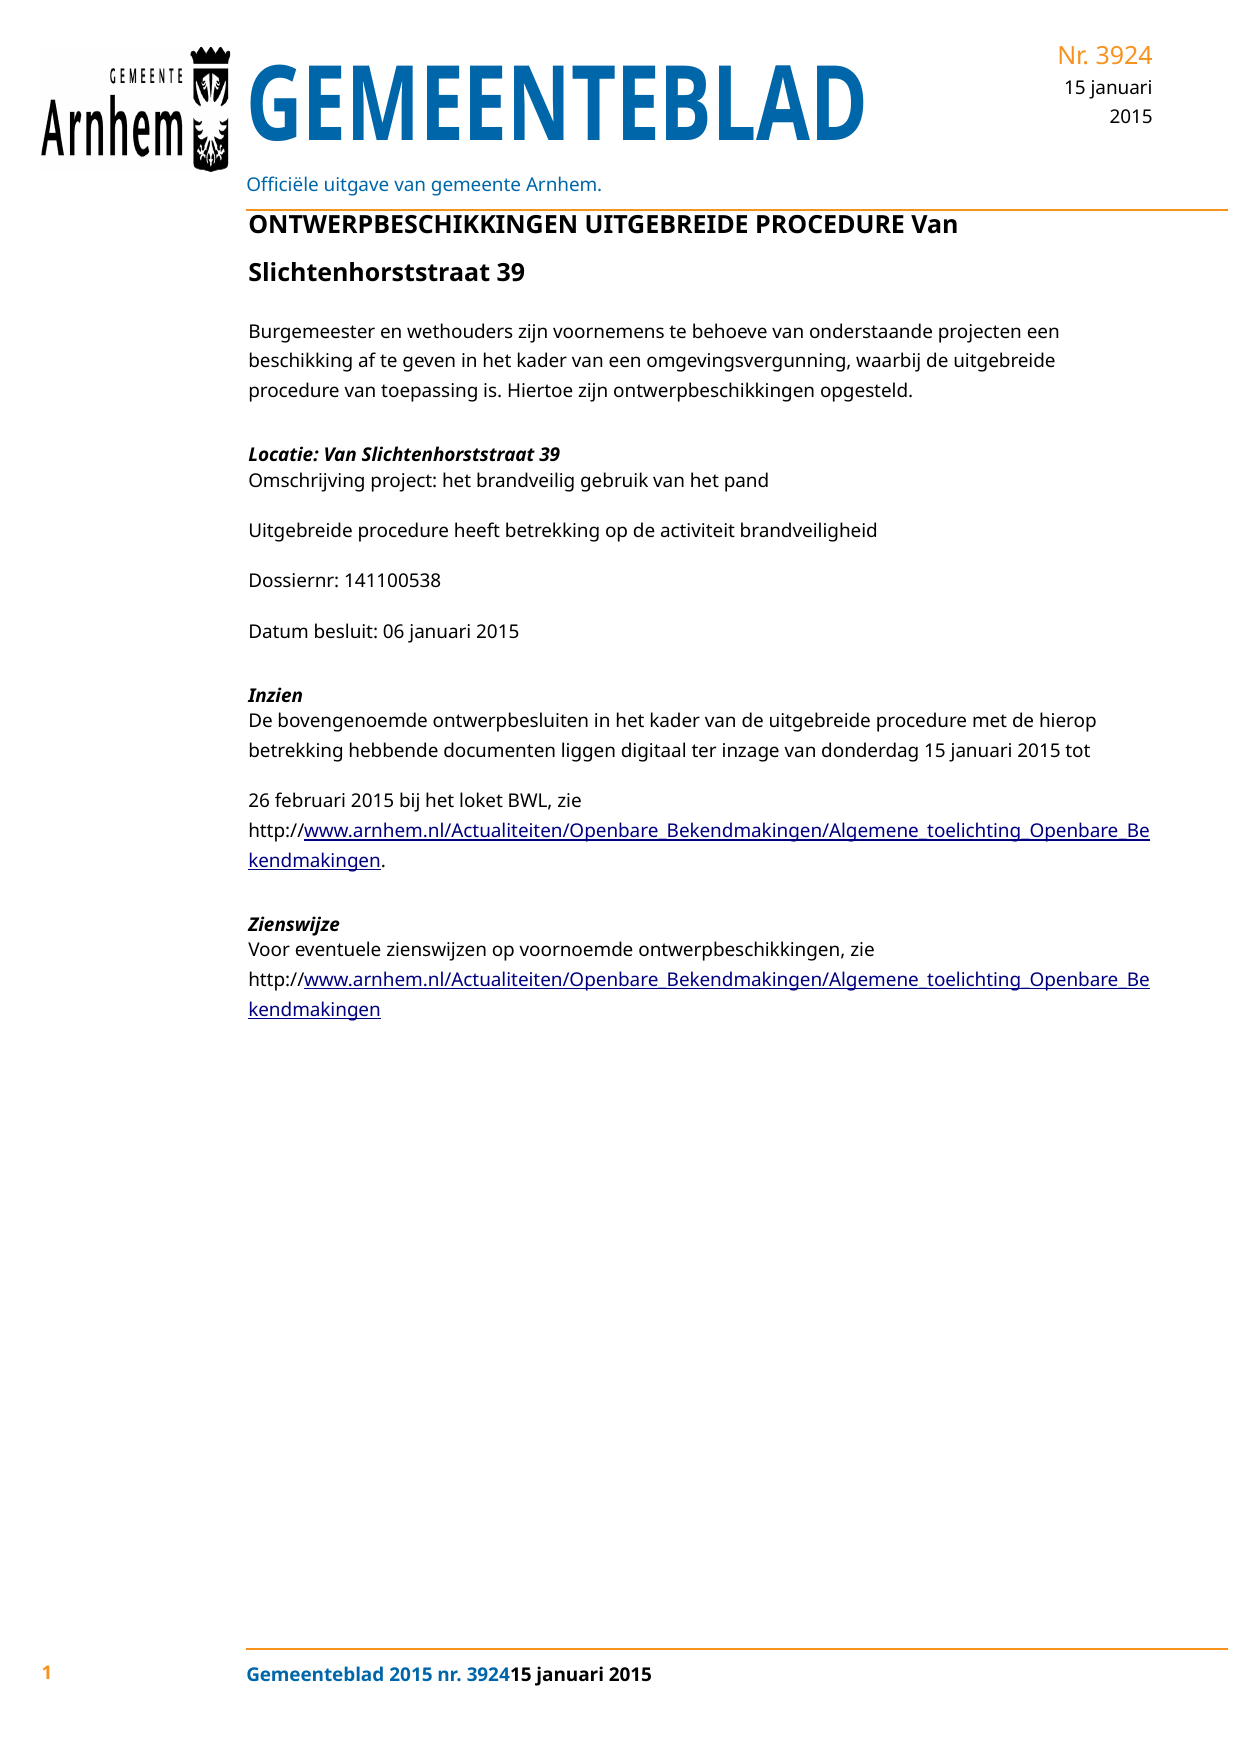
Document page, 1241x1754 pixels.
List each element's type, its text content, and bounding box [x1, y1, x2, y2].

text Burgemeester en wethouders zijn voornemens te behoeve van onderstaande projecten een beschikking af te geven in het kader van een omgevingsvergunning, waarbij de uitgebreide procedure van toepassing is. Hiertoe zijn ontwerpbeschikkingen opgesteld. [248, 318, 1152, 403]
text Uitgebreide procedure heeft betrekking op de activiteit brandveiligheid [248, 517, 1152, 543]
text Locatie: Van Slichtenhorststraat 39 [248, 441, 1152, 467]
text Datum besluit: 06 januari 2015 [248, 618, 1152, 644]
text Voor eventuele zienswijzen op voornoemde ontwerpbeschikkingen, zie http://www.arnhem.nl/Actualiteiten/Openbare_Bekendmakingen/Algemene_toelichting_Openbare_Bekendmakingen [248, 937, 1152, 1021]
text 26 februari 2015 bij het loket BWL, zie http://www.arnhem.nl/Actualiteiten/Openbare_Bekendmakingen/Algemene_toelichting_Openbare_Bekendmakingen. [248, 788, 1152, 873]
text Omschrijving project: het brandveilig gebruik van het pand [248, 467, 1152, 492]
text ONTWERPBESCHIKKINGEN UITGEBREIDE PROCEDURE Van Slichtenhorststraat 39 [248, 211, 1152, 288]
picture [41, 47, 231, 172]
text Inzien [248, 682, 1152, 708]
text Dossiernr: 141100538 [248, 568, 1152, 593]
text De bovengenoemde ontwerpbesluiten in het kader van de uitgebreide procedure met de hierop betrekking hebbende documenten liggen digitaal ter inzage van donderdag 15 januari 2015 tot [248, 708, 1152, 763]
text Zienswijze [248, 911, 1152, 937]
